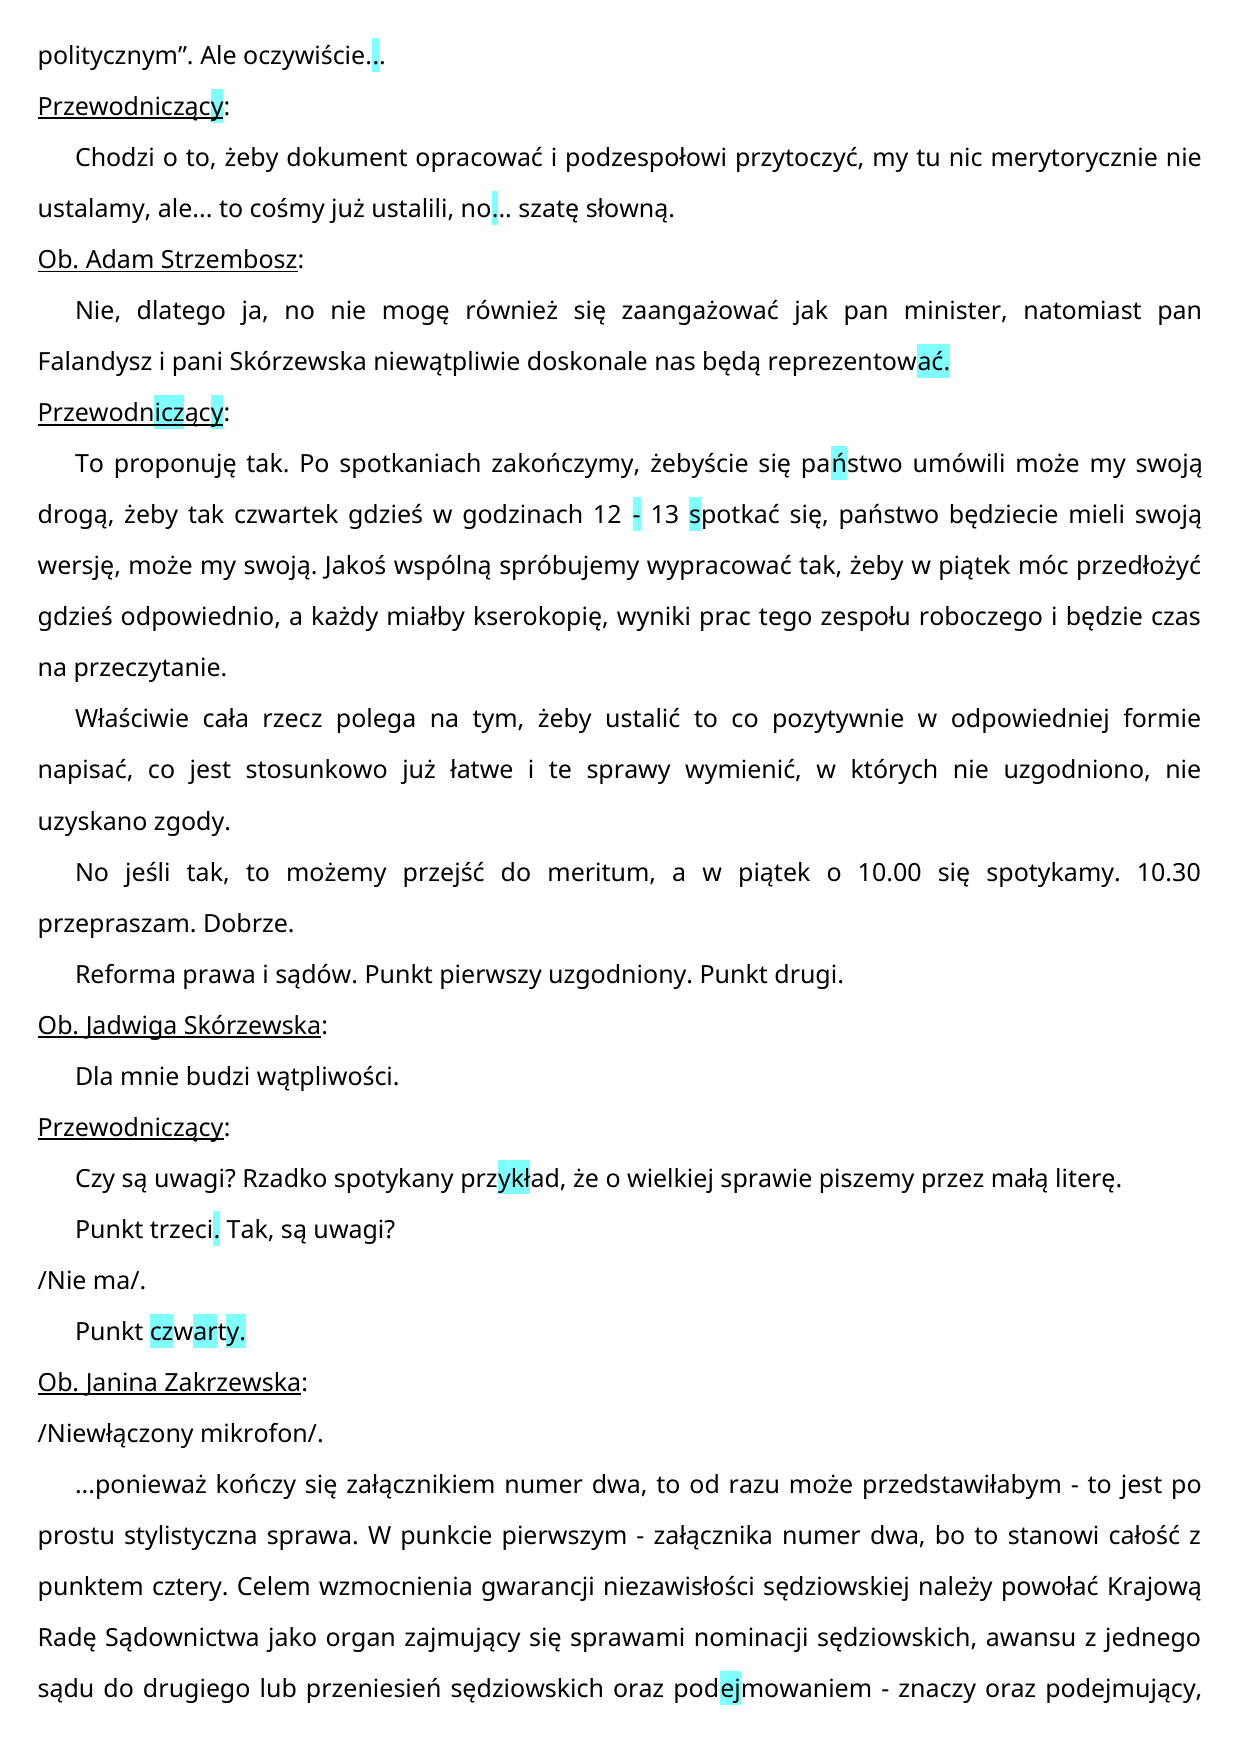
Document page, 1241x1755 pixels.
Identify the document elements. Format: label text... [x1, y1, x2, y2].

text Punkt czwarty. [37, 1313, 1203, 1348]
text Punkt trzeci. Tak, są uwagi? [37, 1211, 1203, 1246]
text /Nie ma/. [37, 1262, 1203, 1297]
text Czy są uwagi? Rzadko spotykany przykład, że o wielkiej sprawie piszemy przez małą literę. [37, 1160, 1203, 1194]
text Nie, dlatego ja, no nie mogę również się zaangażować jak pan minister, natomiast pan Falandysz i pani Skórzewska niewątpliwie doskonale nas będą reprezentować. [37, 293, 1203, 378]
text Ob. Adam Strzembosz: [37, 242, 1203, 276]
text Przewodniczący: [37, 1109, 1203, 1143]
text ...ponieważ kończy się załącznikiem numer dwa, to od razu może przedstawiłabym - to jest po prostu stylistyczna sprawa. W punkcie pierwszym - załącznika numer dwa, bo to stanowi całość z punktem cztery. Celem wzmocnienia gwarancji niezawisłości sędziowskiej należy powołać Krajową Radę Sądownictwa jako organ zajmujący się sprawami nominacji sędziowskich, awansu z jednego sądu do drugiego lub przeniesień sędziowskich oraz podejmowaniem - znaczy oraz podejmujący, [37, 1467, 1203, 1705]
text To proponuję tak. Po spotkaniach zakończymy, żebyście się państwo umówili może my swoją drogą, żeby tak czwartek gdzieś w godzinach 12 - 13 spotkać się, państwo będziecie mieli swoją wersję, może my swoją. Jakoś wspólną spróbujemy wypracować tak, żeby w piątek móc przedłożyć gdzieś odpowiednio, a każdy miałby kserokopię, wyniki prac tego zespołu roboczego i będzie czas na przeczytanie. [37, 446, 1203, 684]
text politycznym”. Ale oczywiście... [37, 37, 1203, 72]
text Przewodniczący: [37, 88, 1203, 123]
text Ob. Jadwiga Skórzewska: [37, 1007, 1203, 1041]
text No jeśli tak, to możemy przejść do meritum, a w piątek o 10.00 się spotykamy. 10.30 przepraszam. Dobrze. [37, 854, 1203, 939]
text Chodzi o to, żeby dokument opracować i podzespołowi przytoczyć, my tu nic merytorycznie nie ustalamy, ale... to cośmy już ustalili, no... szatę słowną. [37, 139, 1203, 225]
text Przewodniczący: [37, 395, 1203, 429]
text Reforma prawa i sądów. Punkt pierwszy uzgodniony. Punkt drugi. [37, 956, 1203, 990]
text Właściwie cała rzecz polega na tym, żeby ustalić to co pozytywnie w odpowiedniej formie napisać, co jest stosunkowo już łatwe i te sprawy wymienić, w których nie uzgodniono, nie uzyskano zgody. [37, 701, 1203, 837]
text Ob. Janina Zakrzewska: [37, 1364, 1203, 1399]
text /Niewłączony mikrofon/. [37, 1416, 1203, 1450]
text Dla mnie budzi wątpliwości. [37, 1058, 1203, 1092]
